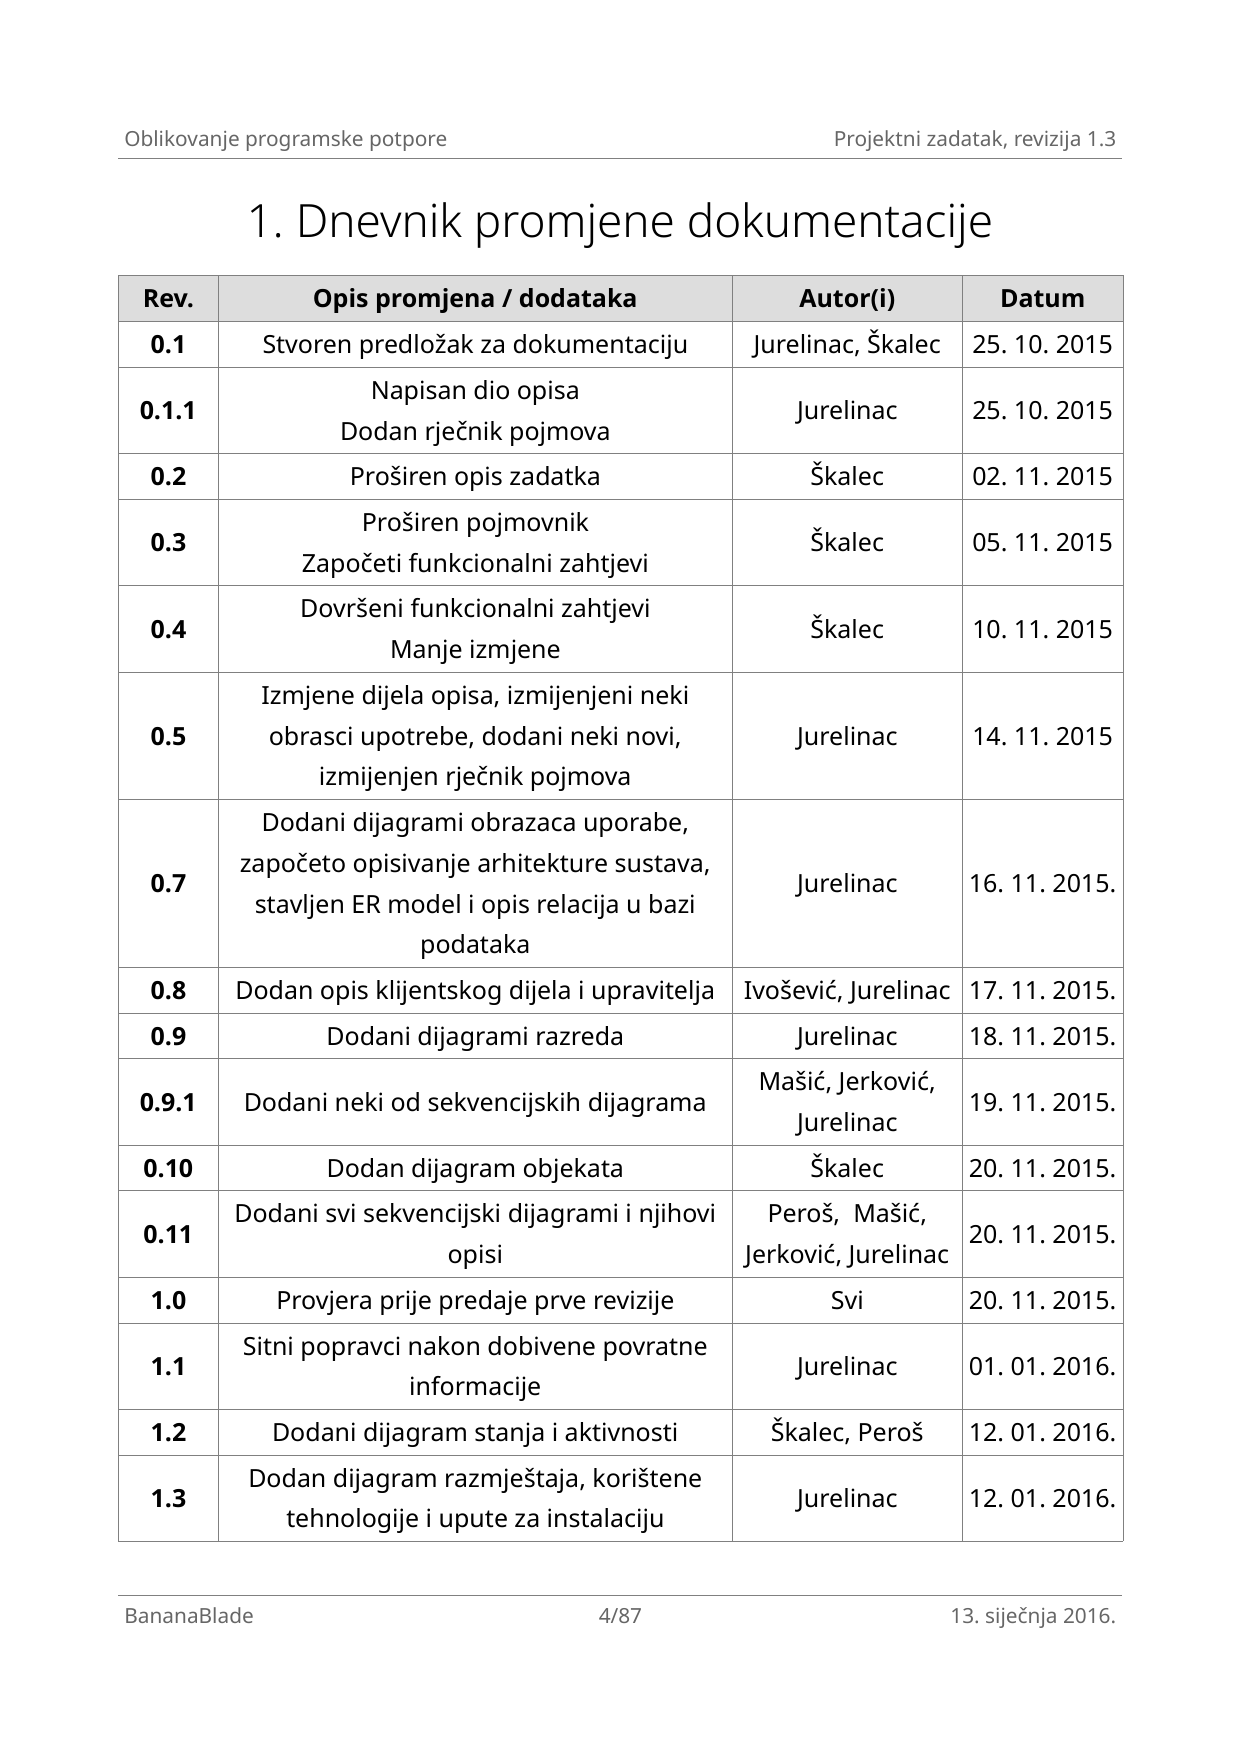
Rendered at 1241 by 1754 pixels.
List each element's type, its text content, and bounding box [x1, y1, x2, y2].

table_cell Dodani svi sekvencijski dijagrami i njihovi opisi [219, 1191, 732, 1277]
table_cell 0.1 [119, 322, 218, 367]
table_header Datum [963, 276, 1123, 321]
table_cell Dodani dijagrami razreda [219, 1014, 732, 1058]
table_cell 01. 01. 2016. [963, 1324, 1123, 1409]
table_cell 17. 11. 2015. [963, 968, 1123, 1013]
table_cell 10. 11. 2015 [963, 586, 1123, 672]
table_cell 12. 01. 2016. [963, 1410, 1123, 1454]
table_cell Dodani dijagrami obrazaca uporabe, započeto opisivanje arhitekture sustava, stavljen ER model i opis relacija u bazi podataka [219, 800, 732, 967]
table_cell Škalec [733, 586, 962, 672]
table_cell 0.4 [119, 586, 218, 672]
table_cell 19. 11. 2015. [963, 1059, 1123, 1145]
table_cell 14. 11. 2015 [963, 673, 1123, 799]
table_cell Dodani neki od sekvencijskih dijagrama [219, 1059, 732, 1145]
subtitle 1. Dnevnik promjene dokumentacije [118, 188, 1122, 250]
table_cell Sitni popravci nakon dobivene povratne informacije [219, 1324, 732, 1409]
table_cell Proširen pojmovnik Započeti funkcionalni zahtjevi [219, 500, 732, 585]
table_cell 02. 11. 2015 [963, 454, 1123, 499]
table_cell 0.9.1 [119, 1059, 218, 1145]
table_cell Škalec [733, 500, 962, 585]
table_cell Jurelinac [733, 1456, 962, 1541]
table_cell 1.1 [119, 1324, 218, 1409]
table_cell Napisan dio opisa Dodan rječnik pojmova [219, 368, 732, 453]
table_header Autor(i) [733, 276, 962, 321]
table_cell Dodan opis klijentskog dijela i upravitelja [219, 968, 732, 1013]
table_cell 0.9 [119, 1014, 218, 1058]
table_cell Dodan dijagram objekata [219, 1146, 732, 1190]
table_cell Jurelinac [733, 1014, 962, 1058]
table_cell Škalec, Peroš [733, 1410, 962, 1454]
table_cell 25. 10. 2015 [963, 368, 1123, 453]
table_cell 0.10 [119, 1146, 218, 1190]
table_cell Jurelinac [733, 1324, 962, 1409]
table_cell Jurelinac [733, 368, 962, 453]
table_cell Jurelinac, Škalec [733, 322, 962, 367]
table_cell Škalec [733, 454, 962, 499]
table_cell Dodani dijagram stanja i aktivnosti [219, 1410, 732, 1454]
table_cell 20. 11. 2015. [963, 1146, 1123, 1190]
table_cell 12. 01. 2016. [963, 1456, 1123, 1541]
table_cell 25. 10. 2015 [963, 322, 1123, 367]
table_cell 1.2 [119, 1410, 218, 1454]
table_header Opis promjena / dodataka [219, 276, 732, 321]
table_cell Mašić, Jerković, Jurelinac [733, 1059, 962, 1145]
table_cell Izmjene dijela opisa, izmijenjeni neki obrasci upotrebe, dodani neki novi, izmijenjen rječnik pojmova [219, 673, 732, 799]
table_cell Dodan dijagram razmještaja, korištene tehnologije i upute za instalaciju [219, 1456, 732, 1541]
table_cell Dovršeni funkcionalni zahtjevi Manje izmjene [219, 586, 732, 672]
table_cell Proširen opis zadatka [219, 454, 732, 499]
table_cell 05. 11. 2015 [963, 500, 1123, 585]
table_cell 0.5 [119, 673, 218, 799]
table_cell 0.3 [119, 500, 218, 585]
table_cell 0.11 [119, 1191, 218, 1277]
table_cell 1.3 [119, 1456, 218, 1541]
table_cell Jurelinac [733, 800, 962, 967]
table_cell 1.0 [119, 1278, 218, 1322]
table_cell 20. 11. 2015. [963, 1191, 1123, 1277]
table_cell 0.1.1 [119, 368, 218, 453]
table_cell Škalec [733, 1146, 962, 1190]
table_cell Jurelinac [733, 673, 962, 799]
table_cell 0.8 [119, 968, 218, 1013]
table_cell Provjera prije predaje prve revizije [219, 1278, 732, 1322]
table_cell 0.2 [119, 454, 218, 499]
table_cell Ivošević, Jurelinac [733, 968, 962, 1013]
table_cell Peroš, Mašić, Jerković, Jurelinac [733, 1191, 962, 1277]
table_header Rev. [119, 276, 218, 321]
table_cell Svi [733, 1278, 962, 1322]
table_cell Stvoren predložak za dokumentaciju [219, 322, 732, 367]
table_cell 0.7 [119, 800, 218, 967]
table_cell 20. 11. 2015. [963, 1278, 1123, 1322]
table_cell 18. 11. 2015. [963, 1014, 1123, 1058]
table_cell 16. 11. 2015. [963, 800, 1123, 967]
